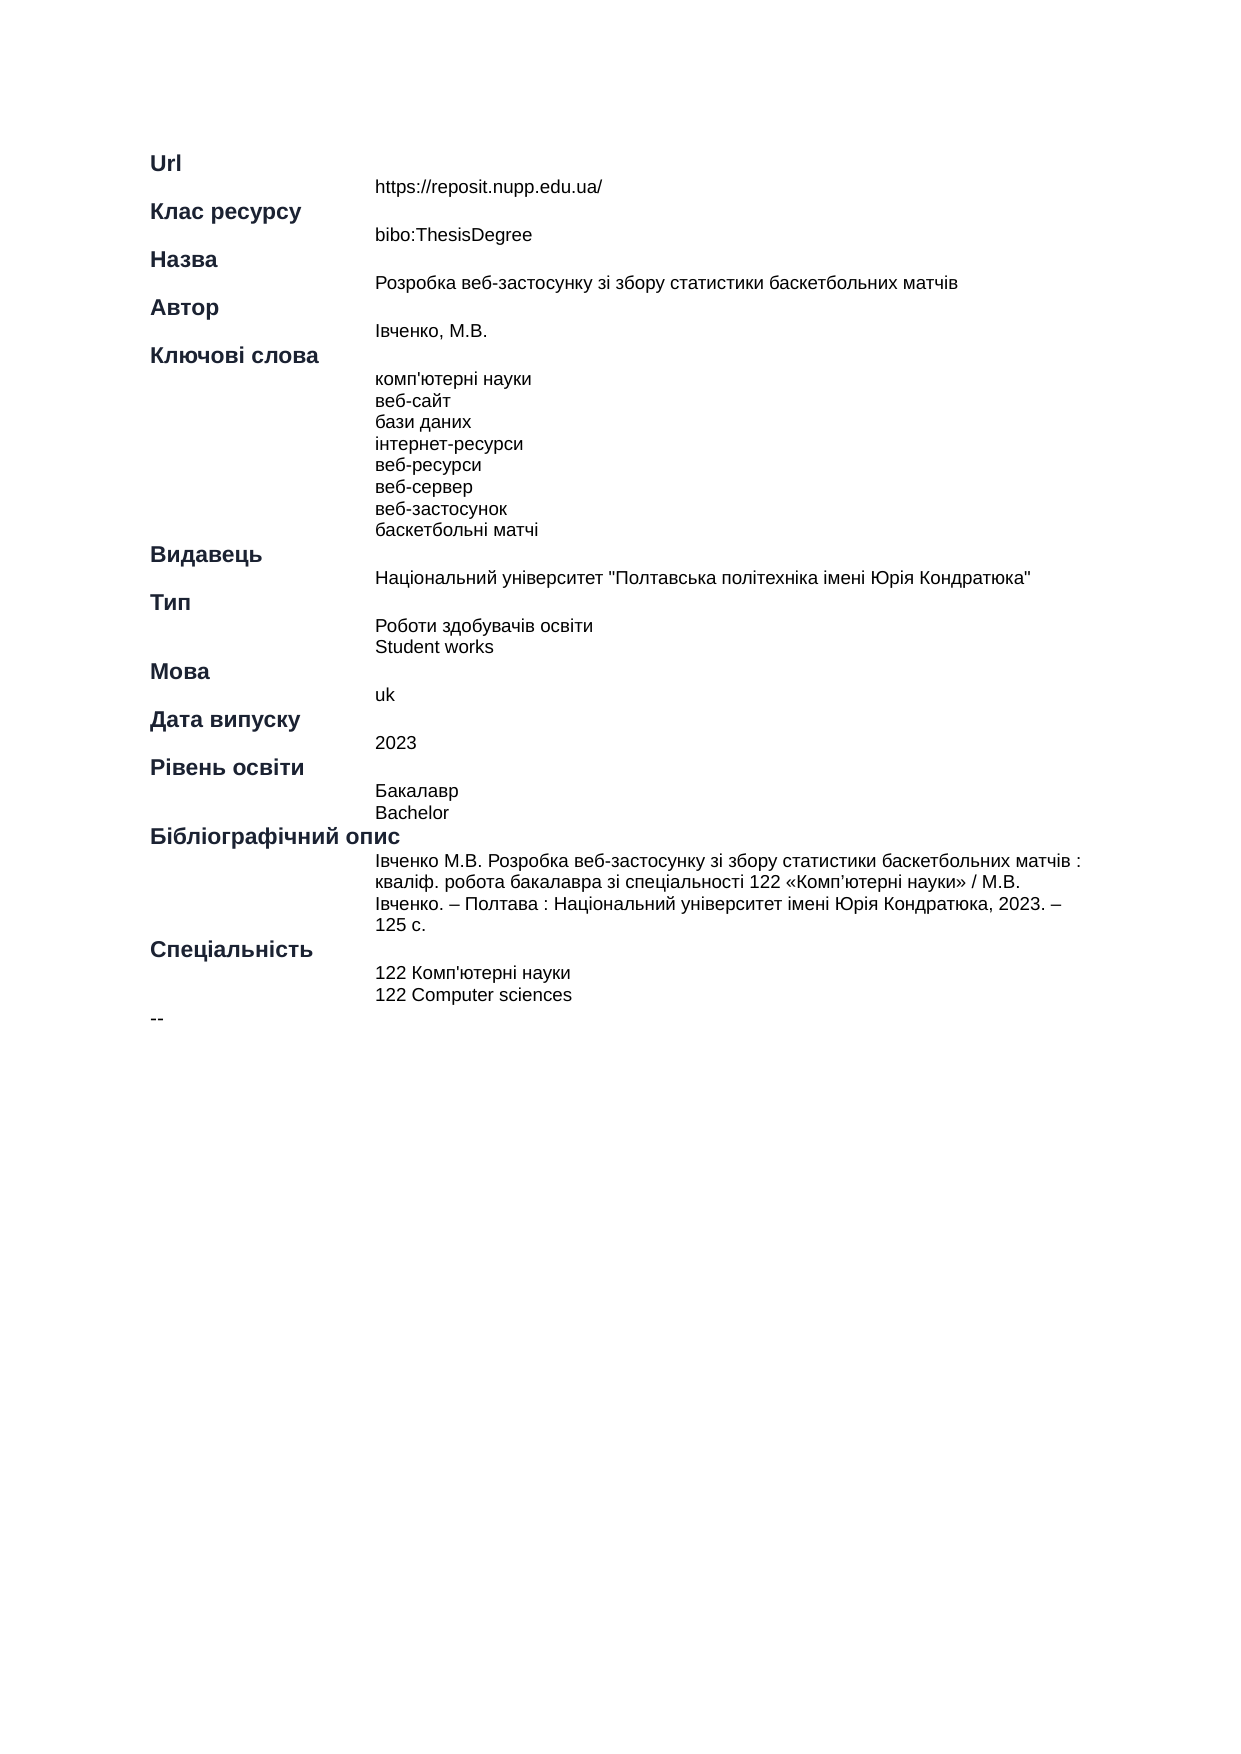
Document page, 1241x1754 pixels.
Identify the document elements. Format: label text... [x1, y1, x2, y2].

text 122 Computer sciences [375, 984, 1090, 1005]
text веб-застосунок [375, 497, 1090, 519]
text Student works [375, 636, 1090, 658]
text інтернет-ресурси [375, 433, 1090, 454]
text Клас ресурсу [150, 198, 1090, 224]
text Роботи здобувачів освіти [375, 615, 1090, 636]
text Дата випуску [150, 706, 1090, 732]
text Бібліографічний опис [150, 823, 1090, 849]
text веб-сайт [375, 389, 1090, 411]
text Національний університет "Полтавська політехніка імені Юрія Кондратюка" [375, 567, 1090, 588]
text -- [150, 1005, 1090, 1029]
text Розробка веб-застосунку зі збору статистики баскетбольних матчів [375, 272, 1090, 294]
text комп'ютерні науки [375, 368, 1090, 389]
text баскетбольні матчі [375, 519, 1090, 541]
text Івченко, М.В. [375, 320, 1090, 342]
text Тип [150, 588, 1090, 615]
text Bachelor [375, 802, 1090, 823]
text https://reposit.nupp.edu.ua/ [375, 176, 1090, 198]
text Ключові слова [150, 342, 1090, 368]
text Спеціальність [150, 936, 1090, 962]
text bibo:ThesisDegree [375, 224, 1090, 246]
text Івченко М.В. Розробка веб-застосунку зі збору статистики баскетбольних матчів : кваліф. робота бакалавра зі спеціальності 122 «Комп’ютерні науки» / М.В. Івченко. – Полтава : Національний університет імені Юрія Кондратюка, 2023. – 125 с. [375, 849, 1090, 936]
text 122 Комп'ютерні науки [375, 962, 1090, 984]
text Видавець [150, 541, 1090, 567]
text uk [375, 684, 1090, 706]
text 2023 [375, 732, 1090, 754]
text Мова [150, 658, 1090, 684]
text Рівень освіти [150, 754, 1090, 780]
text веб-ресурси [375, 454, 1090, 476]
text Url [150, 150, 1090, 176]
text Бакалавр [375, 780, 1090, 802]
text бази даних [375, 411, 1090, 433]
text веб-сервер [375, 476, 1090, 497]
text Автор [150, 294, 1090, 320]
text Назва [150, 246, 1090, 272]
